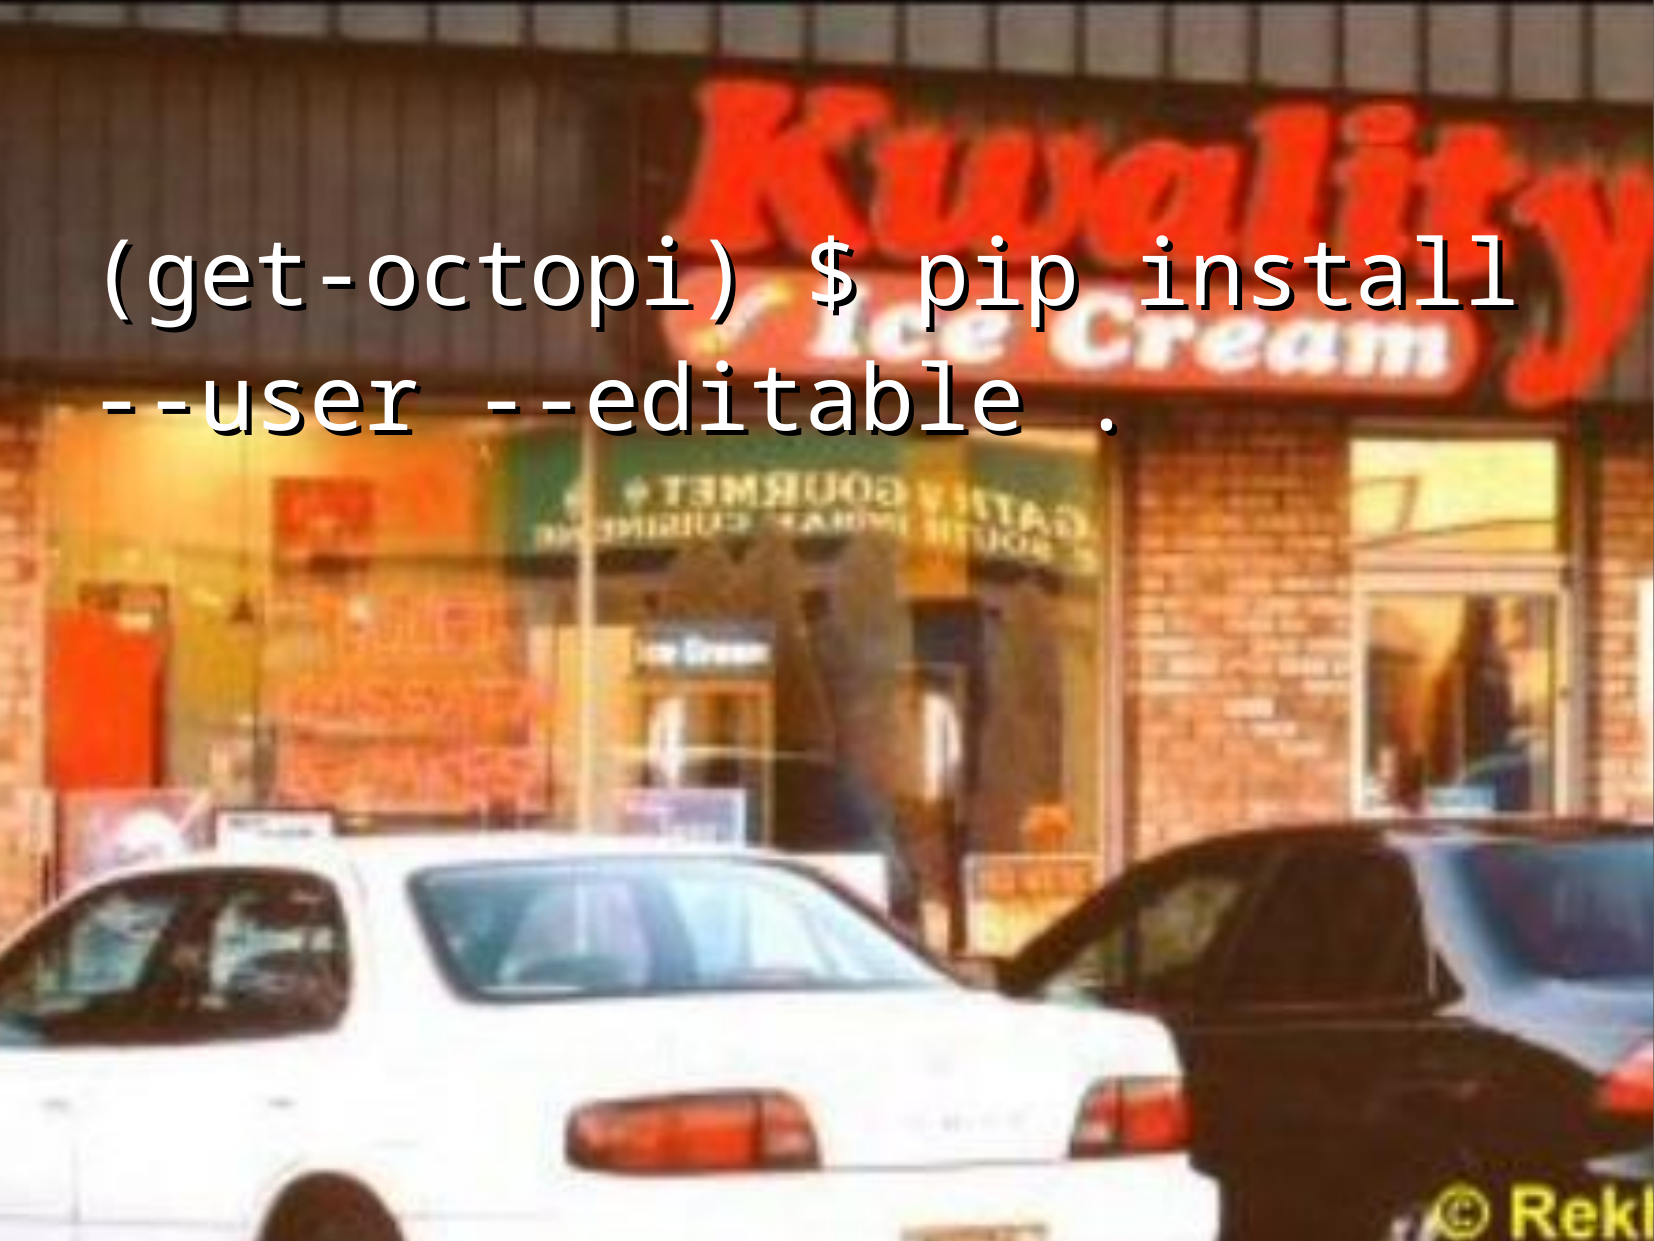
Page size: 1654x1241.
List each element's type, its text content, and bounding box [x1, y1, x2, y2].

text_box (get-octopi) $ pip install --user --editable . [75, 75, 1651, 1241]
picture [0, 0, 1654, 1241]
